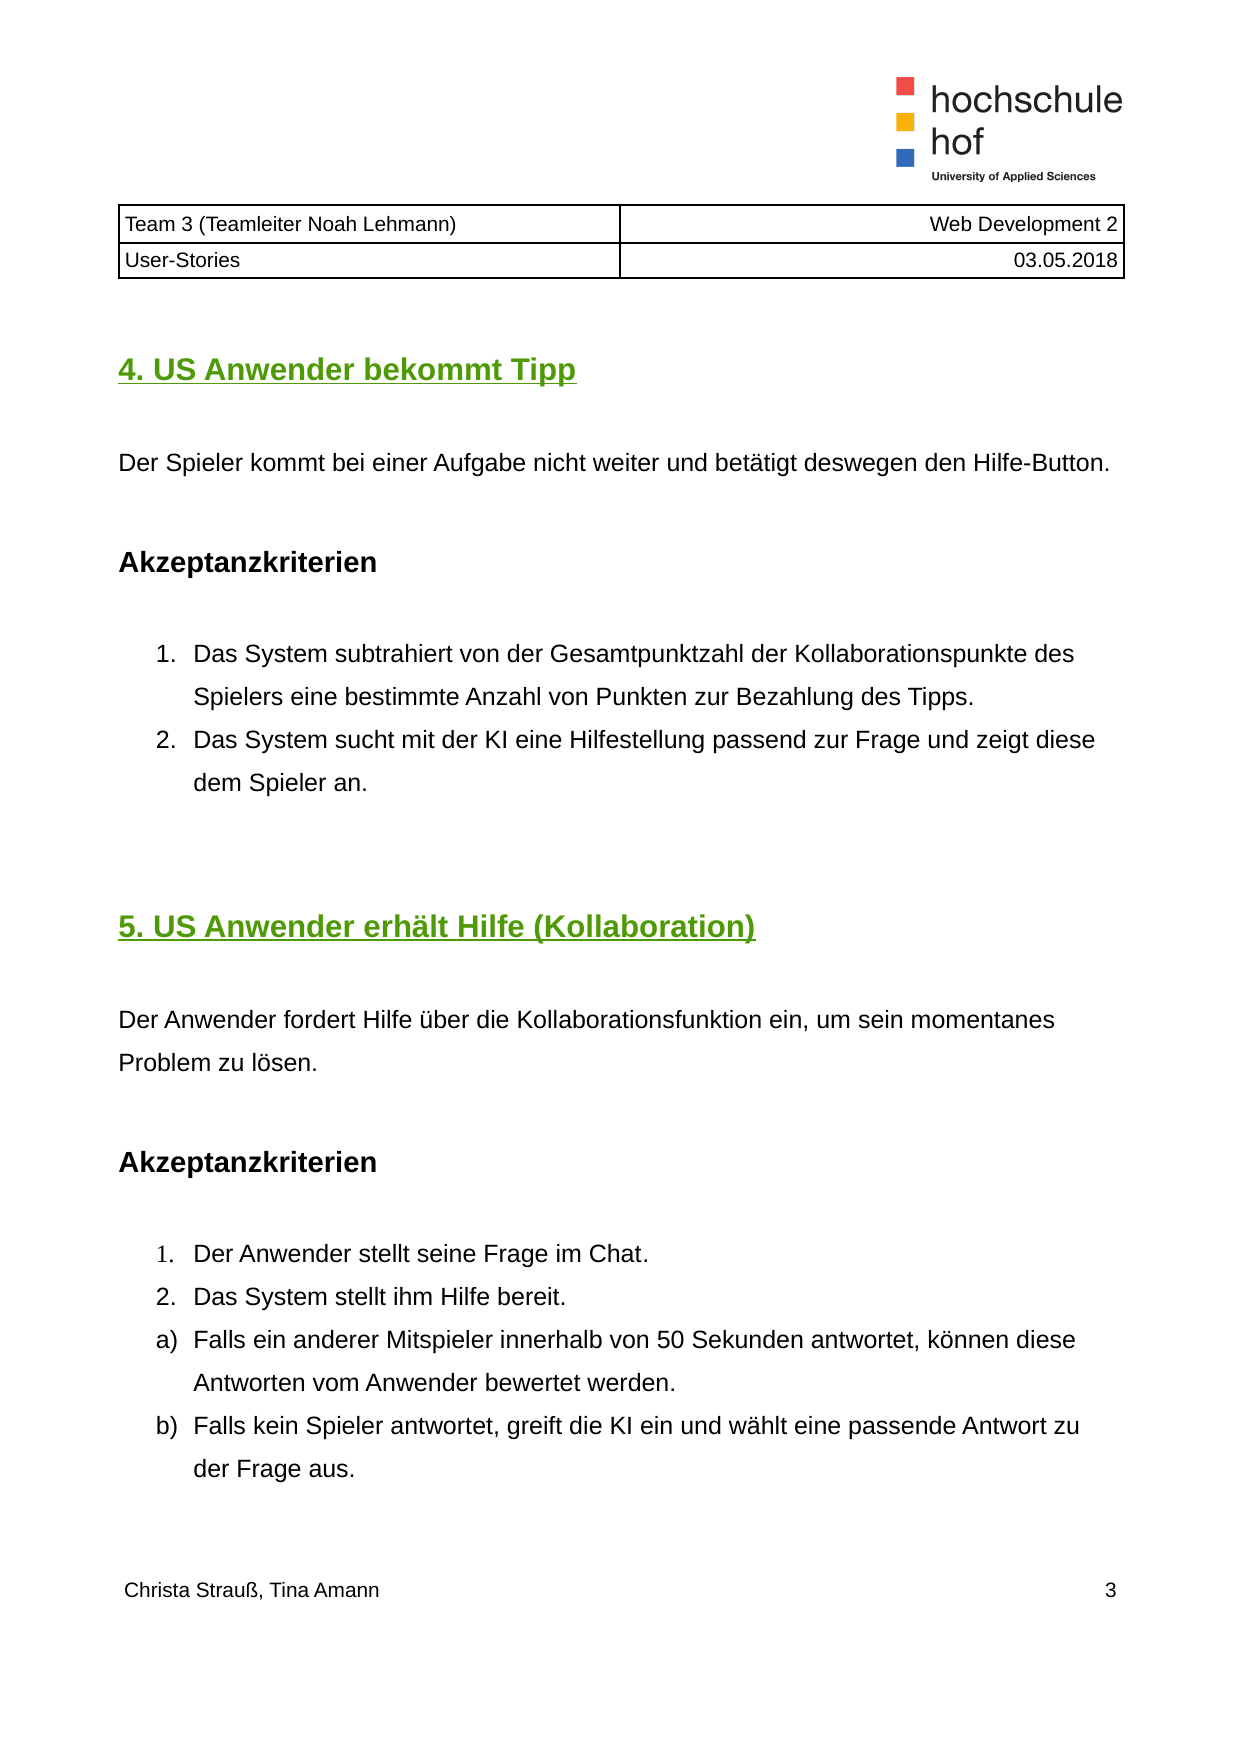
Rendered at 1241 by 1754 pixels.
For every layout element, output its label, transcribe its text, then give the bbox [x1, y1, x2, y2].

list Der Anwender stellt seine Frage im Chat. [156, 1239, 1122, 1267]
list Falls kein Spieler antwortet, greift die KI ein und wählt eine passende Antwort zu der Frage aus. [156, 1411, 1122, 1483]
text 5. US Anwender erhält Hilfe (Kollaboration) [118, 908, 1122, 944]
text Der Spieler kommt bei einer Aufgabe nicht weiter und betätigt deswegen den Hilfe-Button. [118, 448, 1122, 477]
list Falls ein anderer Mitspieler innerhalb von 50 Sekunden antwortet, können diese Antworten vom Anwender bewertet werden. [156, 1325, 1122, 1397]
list Das System stellt ihm Hilfe bereit. [156, 1282, 1122, 1311]
text Der Anwender fordert Hilfe über die Kollaborationsfunktion ein, um sein momentanes Problem zu lösen. [118, 1005, 1122, 1077]
list Das System sucht mit der KI eine Hilfestellung passend zur Frage und zeigt diese dem Spieler an. [156, 725, 1122, 797]
text 4. US Anwender bekommt Tipp [118, 351, 1122, 387]
text Akzeptanzkriterien [118, 1145, 1122, 1179]
text Akzeptanzkriterien [118, 545, 1122, 579]
list Das System subtrahiert von der Gesamtpunktzahl der Kollaborationspunkte des Spielers eine bestimmte Anzahl von Punkten zur Bezahlung des Tipps. [156, 639, 1122, 711]
